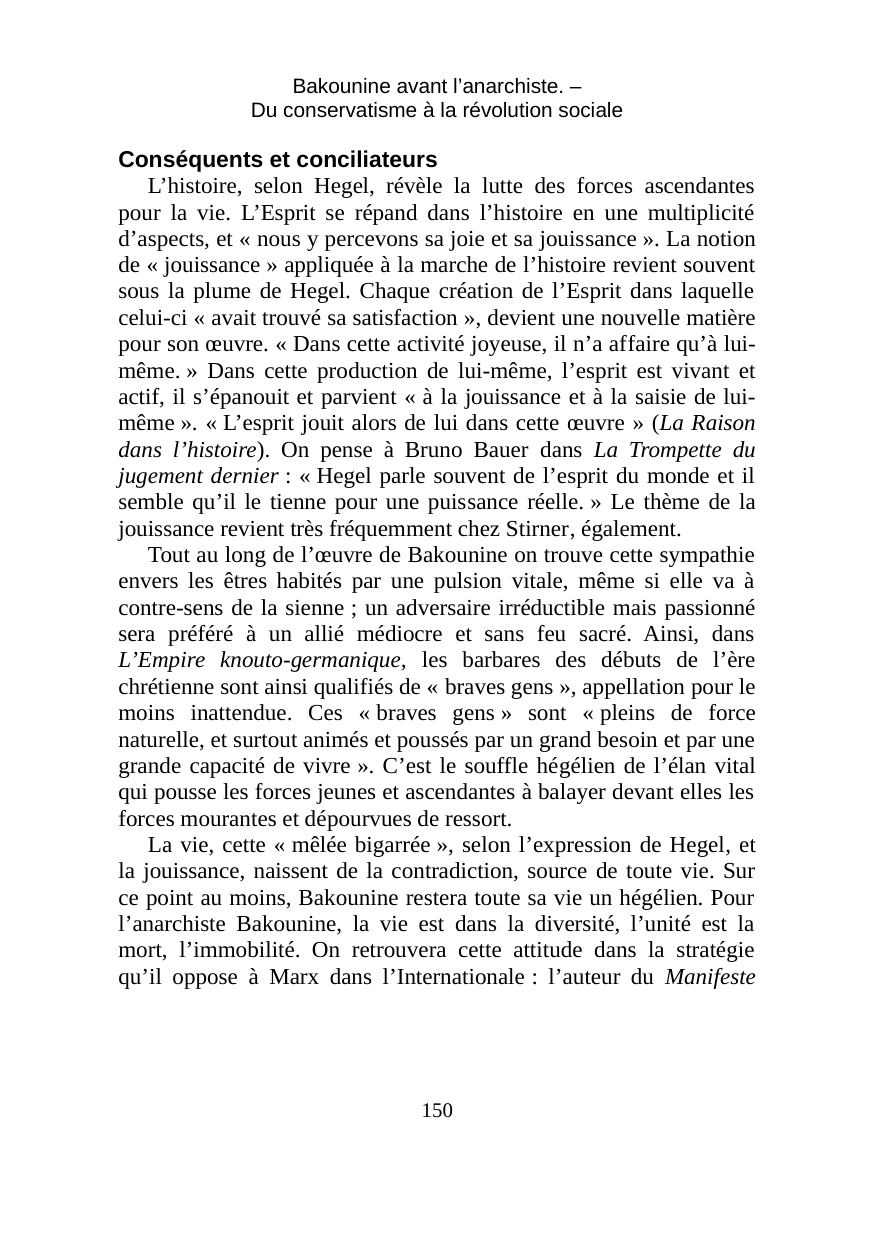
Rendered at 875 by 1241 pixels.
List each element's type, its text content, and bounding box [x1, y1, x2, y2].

text Tout au long de l’œuvre de Bakounine on trouve cette sympathie envers les êtres habités par une pulsion vitale, même si elle va à contre-sens de la sienne ; un adversaire irréductible mais passionné sera préféré à un allié médiocre et sans feu sacré. Ainsi, dans L’Empire knouto-germanique, les barbares des débuts de l’ère chrétienne sont ainsi qualifiés de « braves gens », appellation pour le moins inattendue. Ces « braves gens » sont « pleins de force naturelle, et surtout animés et poussés par un grand besoin et par une grande capacité de vivre ». C’est le souffle hé­gélien de l’élan vital qui pousse les forces jeunes et ascendantes à balayer devant elles les forces mourantes et dé­pourvues de ressort. [118, 541, 756, 831]
text L’histoire, selon Hegel, révèle la lutte des forces ascendantes pour la vie. L’Esprit se répand dans l’histoire en une multiplicité d’aspects, et « nous y percevons sa joie et sa jouis­sance ». La notion de « jouissance » appliquée à la marche de l’histoire revient souvent sous la plume de Hegel. Chaque création de l’Esprit dans laquelle celui-ci « avait trouvé sa satisfaction », devient une nouvelle matière pour son œuvre. « Dans cette activité joyeuse, il n’a af­faire qu’à lui-même. » Dans cette pro­duction de lui-même, l’esprit est vivant et actif, il s’épanouit et parvient « à la jouissance et à la saisie de lui-même ». « L’esprit jouit alors de lui dans cette œuvre » (La Raison dans l’histoire). On pense à Bruno Bauer dans La Trompette du jugement dernier : « Hegel parle souvent de l’esprit du monde et il semble qu’il le tienne pour une puis­sance réelle. » Le thème de la jouissance revient très fréquemment chez Stirner, également. [118, 172, 756, 541]
subtitle Conséquents et conciliateurs [118, 146, 756, 172]
text La vie, cette « mêlée bigarrée », se­lon l’expression de Hegel, et la jouis­sance, naissent de la contradiction, source de toute vie. Sur ce point au moins, Bakounine restera toute sa vie un hégélien. Pour l’anarchiste Bakounine, la vie est dans la diversité, l’unité est la mort, l’immobilité. On retrouvera cette attitude dans la stratégie qu’il oppose à Marx dans l’Internationale : l’auteur du Manifeste [118, 831, 756, 989]
